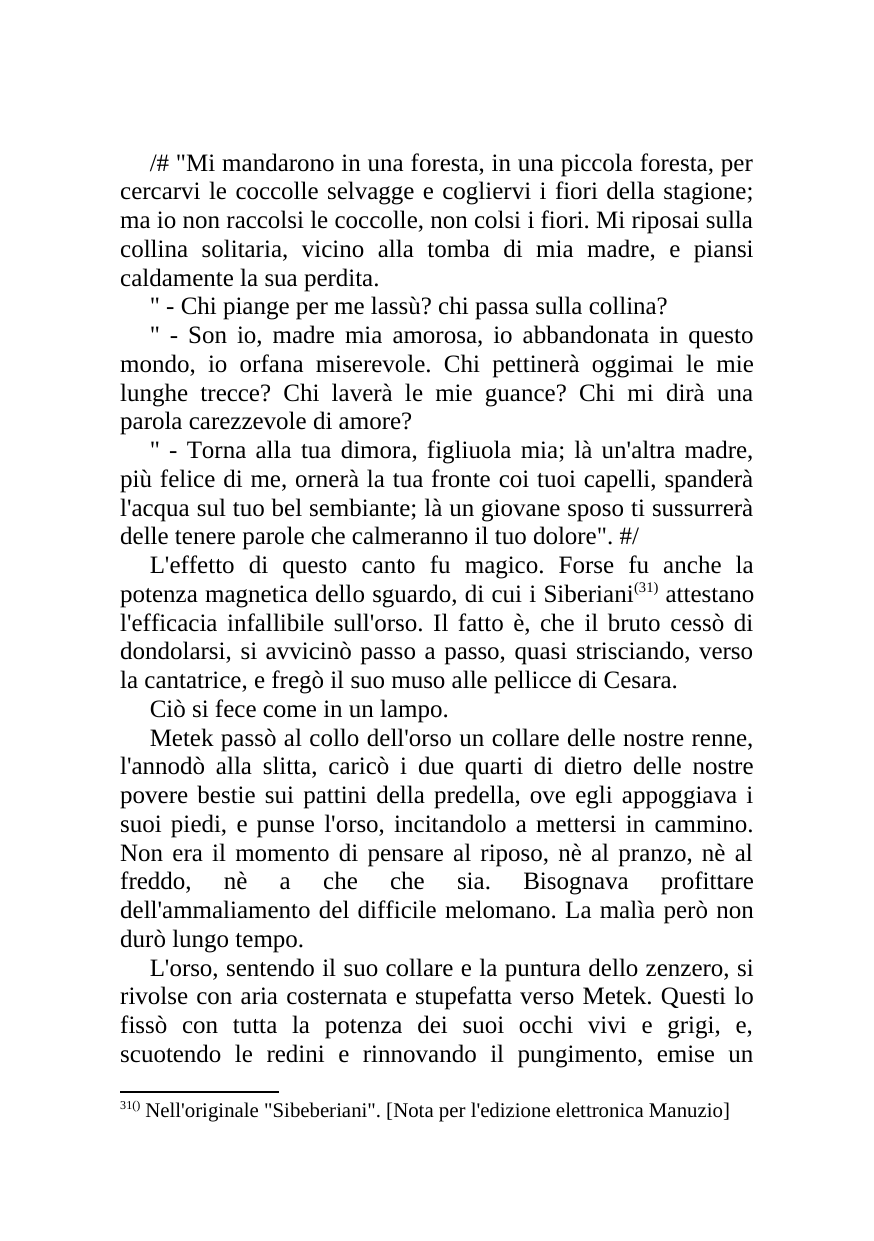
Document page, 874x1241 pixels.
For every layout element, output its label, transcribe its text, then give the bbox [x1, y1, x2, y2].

text L'effetto di questo canto fu magico. Forse fu anche la potenza magnetica dello sguardo, di cui i Siberiani() attestano l'efficacia infallibile sull'orso. Il fatto è, che il bruto cessò di dondolarsi, si avvicinò passo a passo, quasi strisciando, verso la cantatrice, e fregò il suo muso alle pellicce di Cesara. [120, 550, 754, 694]
text " - Chi piange per me lassù? chi passa sulla collina? [120, 291, 754, 320]
text " - Son io, madre mia amorosa, io abbandonata in questo mondo, io orfana miserevole. Chi pettinerà oggimai le mie lunghe trecce? Chi laverà le mie guance? Chi mi dirà una parola carezzevole di amore? [120, 320, 754, 435]
text Metek passò al collo dell'orso un collare delle nostre renne, l'annodò alla slitta, caricò i due quarti di dietro delle nostre povere bestie sui pattini della predella, ove egli appoggiava i suoi piedi, e punse l'orso, incitandolo a mettersi in cammino. Non era il momento di pensare al riposo, nè al pranzo, nè al freddo, nè a che che sia. Bisognava profittare dell'ammaliamento del difficile melomano. La malìa però non durò lungo tempo. [120, 723, 754, 953]
text Ciò si fece come in un lampo. [120, 694, 754, 723]
text () Nell'originale "Sibeberiani". [Nota per l'edizione elettronica Manuzio] [120, 1098, 754, 1122]
text /# "Mi mandarono in una foresta, in una piccola foresta, per cercarvi le coccolle selvagge e cogliervi i fiori della stagione; ma io non raccolsi le coccolle, non colsi i fiori. Mi riposai sulla collina solitaria, vicino alla tomba di mia madre, e piansi caldamente la sua perdita. [120, 148, 754, 291]
text " - Torna alla tua dimora, figliuola mia; là un'altra madre, più felice di me, ornerà la tua fronte coi tuoi capelli, spanderà l'acqua sul tuo bel sembiante; là un giovane sposo ti sussurrerà delle tenere parole che calmeranno il tuo dolore". #/ [120, 435, 754, 550]
text L'orso, sentendo il suo collare e la puntura dello zenzero, si rivolse con aria costernata e stupefatta verso Metek. Questi lo fissò con tutta la potenza dei suoi occhi vivi e grigi, e, scuotendo le redini e rinnovando il pungimento, emise un [120, 953, 754, 1068]
